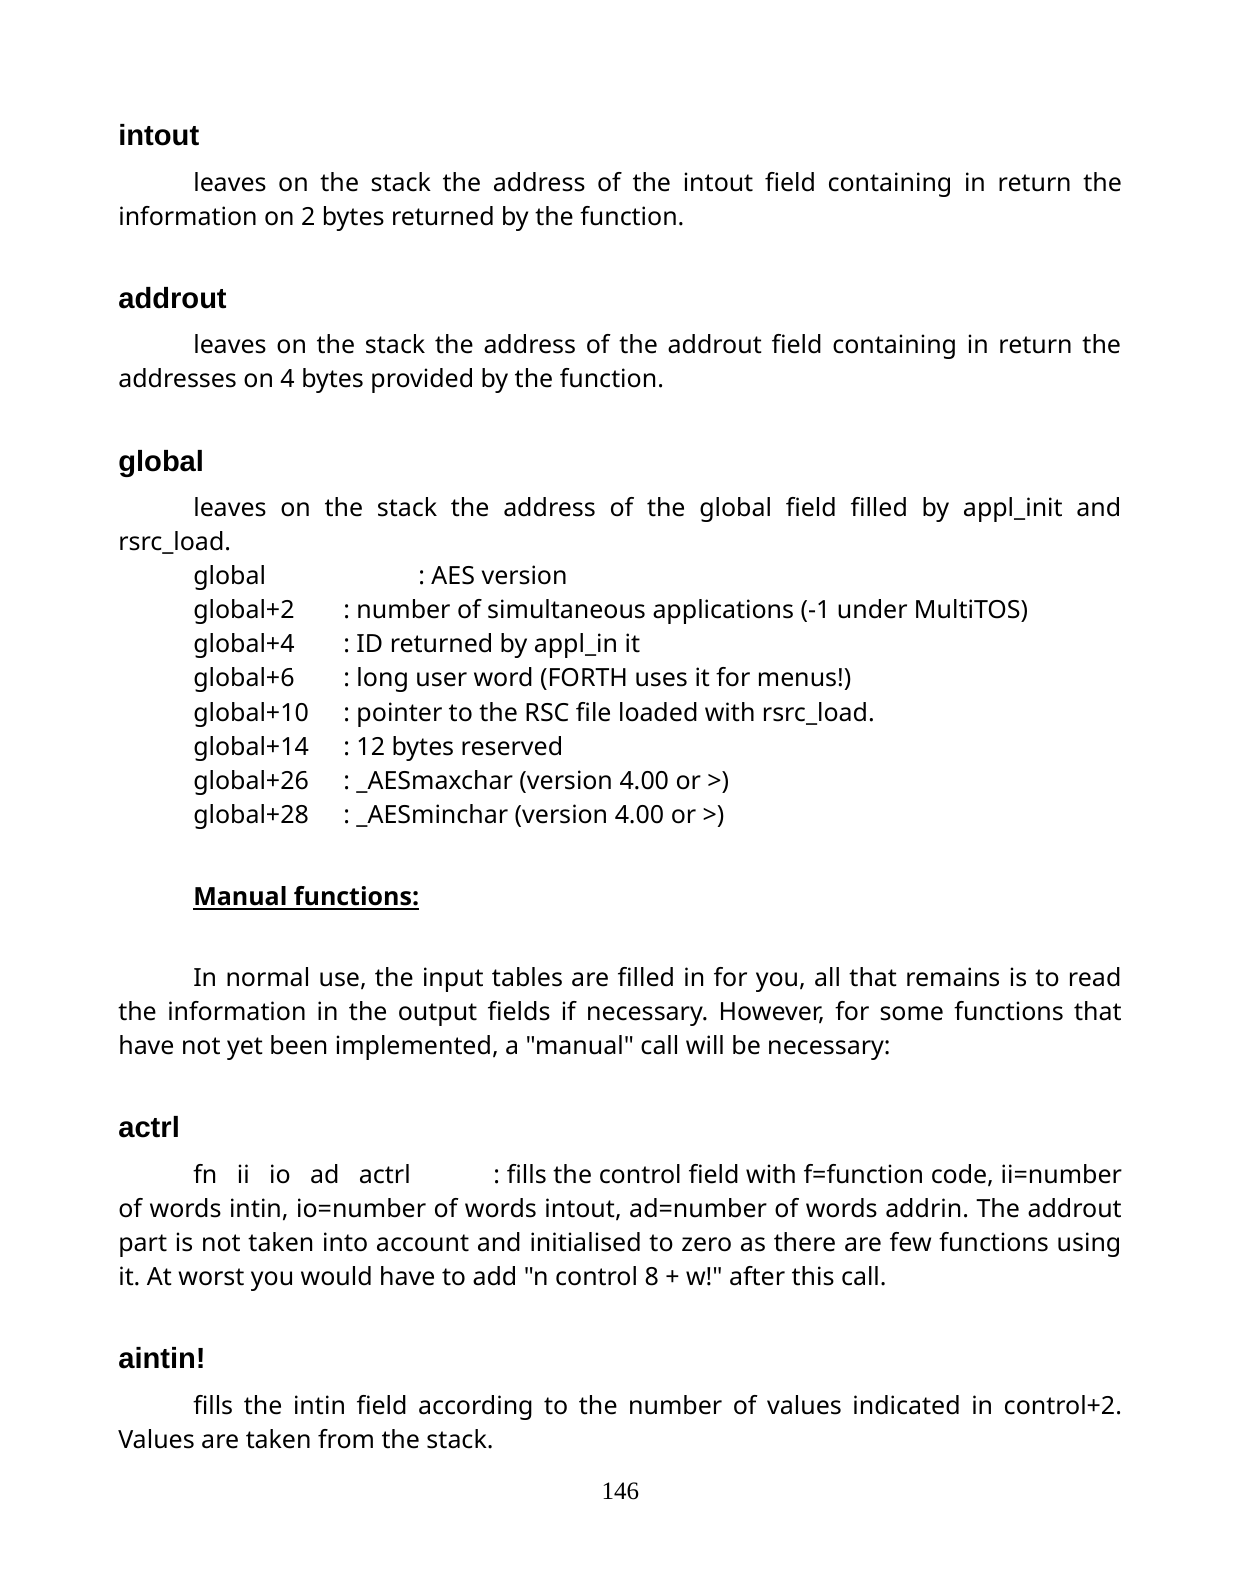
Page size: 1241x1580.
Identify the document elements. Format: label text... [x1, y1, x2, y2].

subtitle Manual functions: [118, 879, 1122, 913]
subtitle actrl [118, 1111, 1122, 1144]
text global+4 : ID returned by appl_in it [118, 626, 1123, 660]
subtitle aintin! [118, 1341, 1122, 1375]
subtitle addrout [118, 281, 1122, 314]
text global+10 : pointer to the RSC file loaded with rsrc_load. [118, 694, 1123, 728]
text leaves on the stack the address of the addrout field containing in return the addresses on 4 bytes provided by the function. [118, 327, 1123, 395]
text leaves on the stack the address of the intout field containing in return the information on 2 bytes returned by the function. [118, 164, 1123, 232]
text fills the intin field according to the number of values indicated in control+2. Values are taken from the stack. [118, 1387, 1123, 1456]
text global+26 : _AESmaxchar (version 4.00 or >) [118, 762, 1123, 796]
text leaves on the stack the address of the global field filled by appl_init and rsrc_load. [118, 490, 1123, 558]
subtitle intout [118, 118, 1122, 152]
text global+2 : number of simultaneous applications (-1 under MultiTOS) [118, 592, 1123, 626]
text global+28 : _AESminchar (version 4.00 or >) [118, 796, 1123, 830]
text global+6 : long user word (FORTH uses it for menus!) [118, 660, 1123, 694]
text global+14 : 12 bytes reserved [118, 728, 1123, 762]
text fn ii io ad actrl : fills the control field with f=function code, ii=number of words intin, io=number of words intout, ad=number of words addrin. The addrout part is not taken into account and initialised to zero as there are few functions using it. At worst you would have to add "n control 8 + w!" after this call. [118, 1157, 1123, 1293]
text global : AES version [118, 558, 1123, 592]
text In normal use, the input tables are filled in for you, all that remains is to read the information in the output fields if necessary. However, for some functions that have not yet been implemented, a "manual" call will be necessary: [118, 960, 1123, 1062]
subtitle global [118, 444, 1122, 477]
